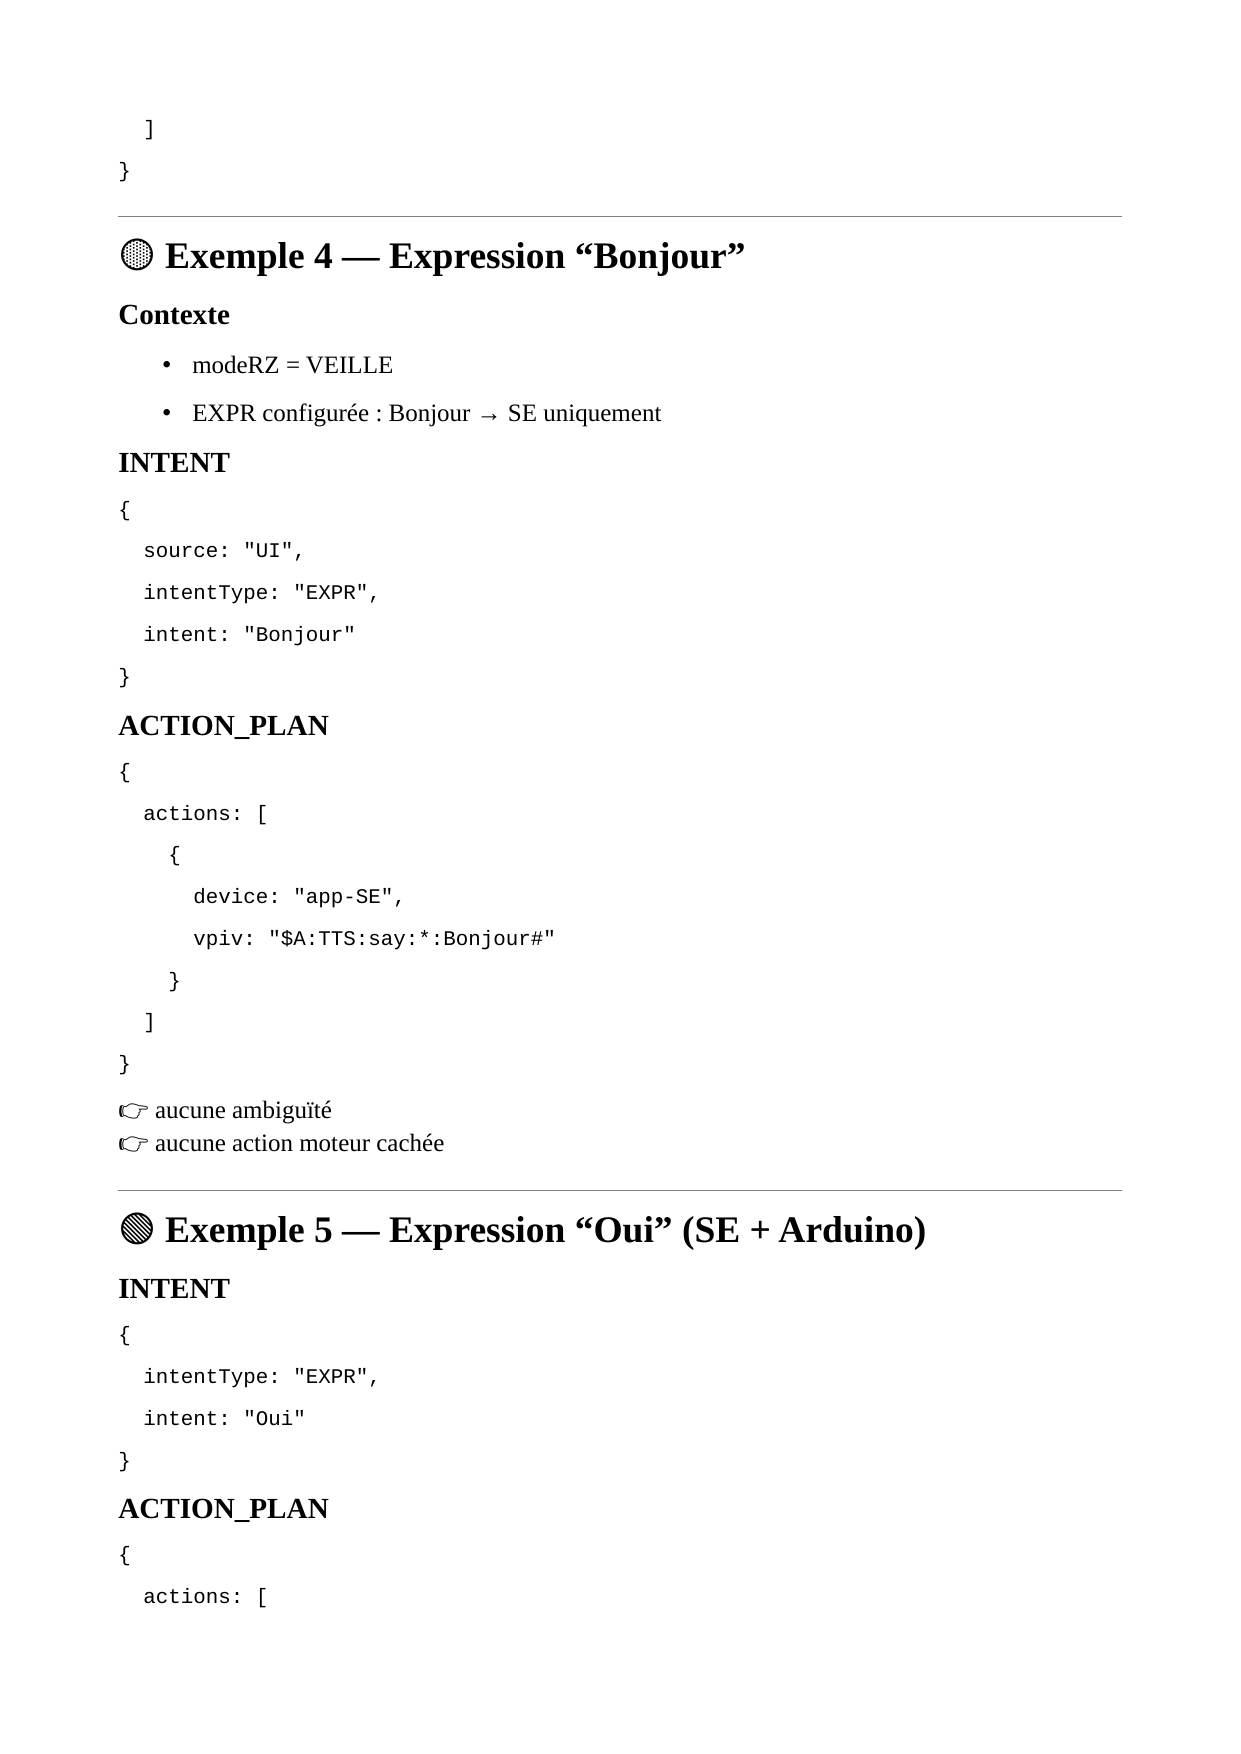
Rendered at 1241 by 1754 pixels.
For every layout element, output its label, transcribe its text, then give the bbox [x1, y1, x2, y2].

subtitle 🟢 Exemple 5 — Expression “Oui” (SE + Arduino) [118, 1207, 1122, 1250]
text } [118, 666, 1122, 689]
text { [118, 761, 1122, 784]
subtitle INTENT [118, 446, 1122, 479]
list modeRZ = VEILLE [162, 350, 1122, 379]
text ] [118, 118, 1122, 142]
text { [118, 844, 1122, 868]
text } [118, 969, 1122, 993]
text actions: [ [118, 802, 1122, 826]
text { [118, 1544, 1122, 1568]
subtitle 🟡 Exemple 4 — Expression “Bonjour” [118, 233, 1122, 276]
text } [118, 1449, 1122, 1473]
text intentType: "EXPR", [118, 582, 1122, 606]
text } [118, 160, 1122, 183]
text source: "UI", [118, 541, 1122, 564]
text intent: "Oui" [118, 1408, 1122, 1431]
subtitle ACTION_PLAN [118, 1491, 1122, 1525]
text { [118, 1324, 1122, 1348]
subtitle Contexte [118, 297, 1122, 331]
text intentType: "EXPR", [118, 1366, 1122, 1390]
list EXPR configurée : Bonjour → SE uniquement [162, 398, 1122, 427]
text } [118, 1053, 1122, 1077]
subtitle ACTION_PLAN [118, 708, 1122, 741]
subtitle INTENT [118, 1271, 1122, 1305]
text vpiv: "$A:TTS:say:*:Bonjour#" [118, 928, 1122, 951]
text 👉 aucune ambiguïté 👉 aucune action moteur cachée [118, 1095, 1122, 1157]
text ] [118, 1011, 1122, 1035]
text intent: "Bonjour" [118, 624, 1122, 648]
text { [118, 499, 1122, 522]
text device: "app-SE", [118, 886, 1122, 910]
text actions: [ [118, 1586, 1122, 1610]
